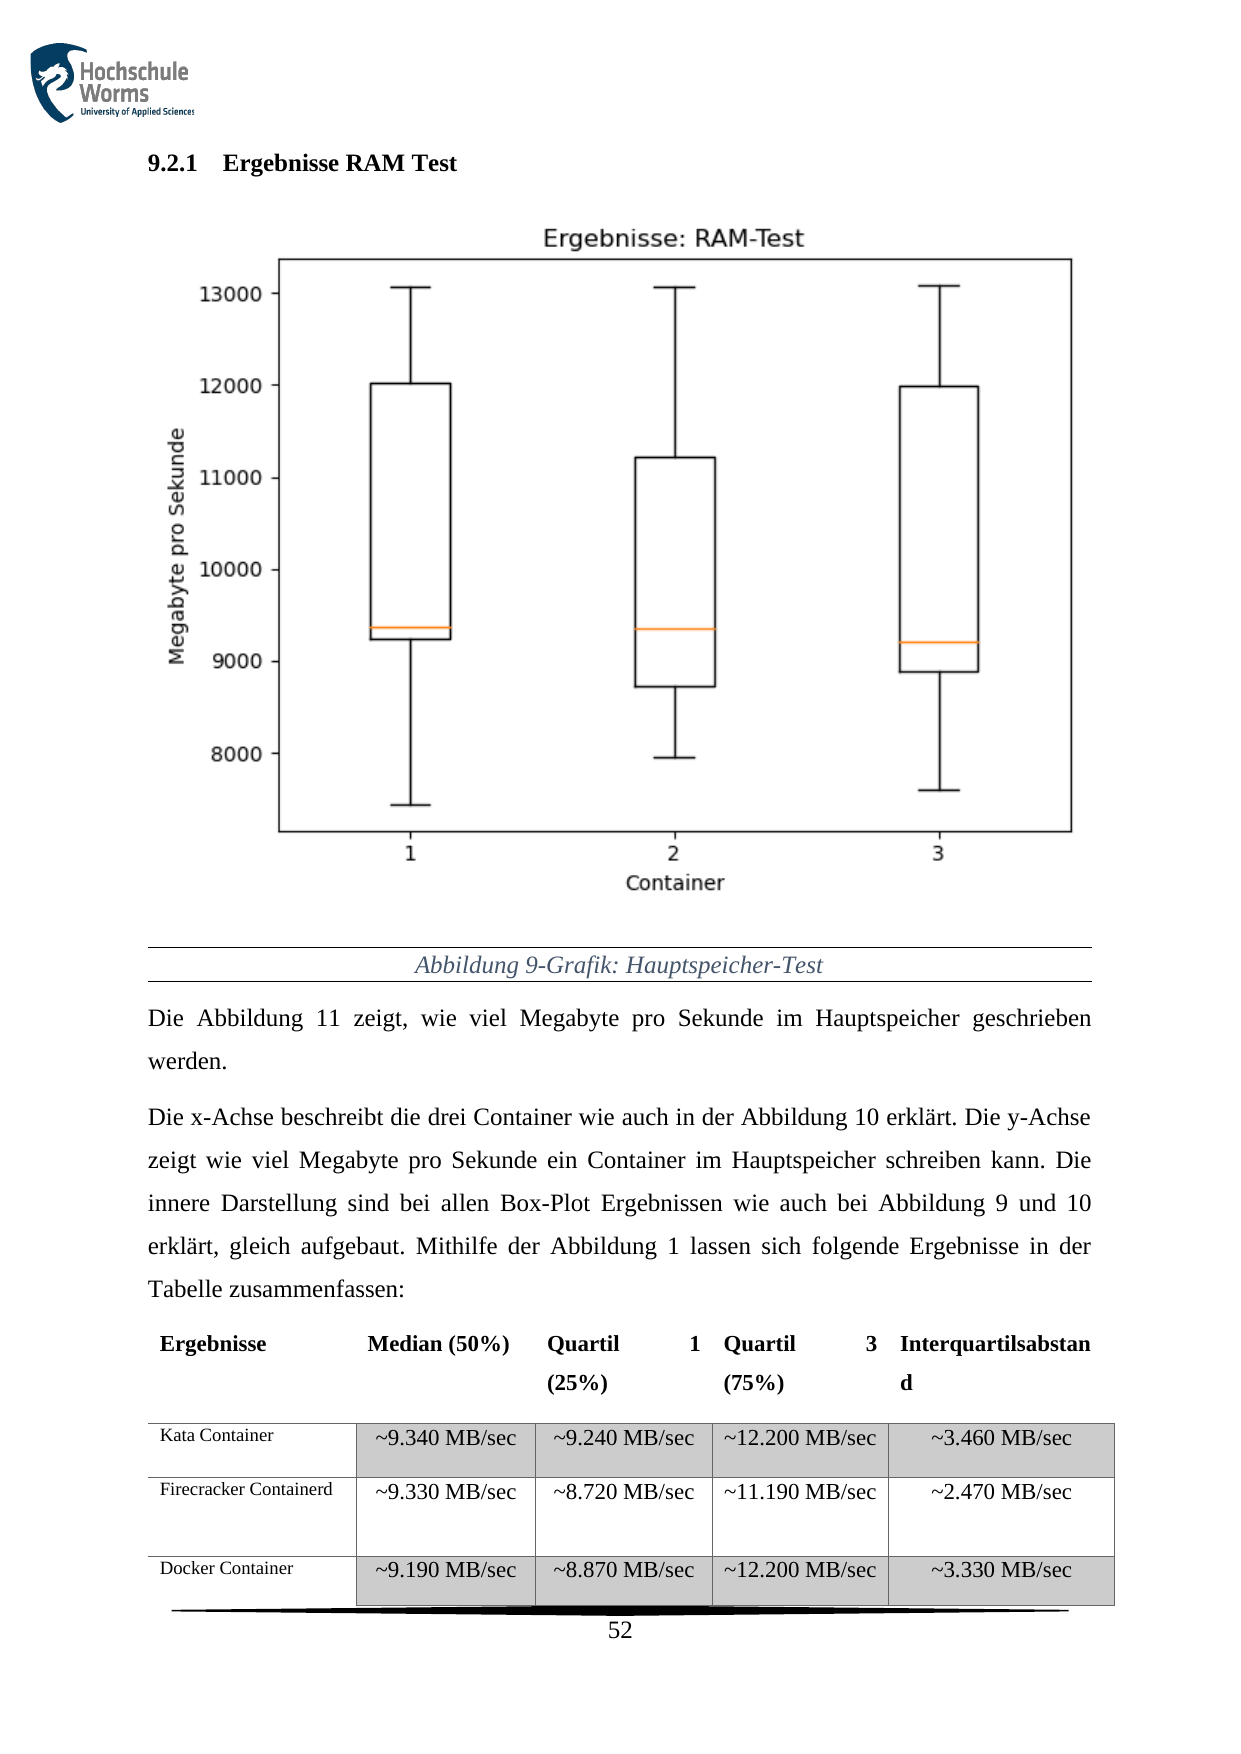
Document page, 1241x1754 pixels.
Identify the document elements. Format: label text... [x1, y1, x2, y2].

table_cell Firecracker Containerd [148, 1478, 356, 1556]
table_header Quartil 1 (25%) [536, 1330, 712, 1423]
table_header Interquartilsabstand [889, 1330, 1115, 1423]
table_cell ~2.470 MB/sec [889, 1478, 1114, 1556]
table_cell ~9.340 MB/sec [357, 1424, 535, 1477]
table_header Ergebnisse [148, 1330, 356, 1423]
table_cell ~9.190 MB/sec [357, 1557, 535, 1605]
table_header Quartil 3 (75%) [712, 1330, 888, 1423]
table_cell ~8.720 MB/sec [536, 1478, 712, 1556]
text Abbildung 9-Grafik: Hauptspeicher-Test [148, 948, 1092, 981]
subtitle Ergebnisse RAM Test [148, 148, 1092, 176]
table_cell ~12.200 MB/sec [713, 1557, 888, 1605]
text Die Abbildung 11 zeigt, wie viel Megabyte pro Sekunde im Hauptspeicher geschrieben werden. [148, 1003, 1092, 1075]
table_cell Kata Container [148, 1424, 356, 1477]
table_cell ~8.870 MB/sec [536, 1557, 712, 1605]
table_cell Docker Container [148, 1557, 356, 1605]
text Die x-Achse beschreibt die drei Container wie auch in der Abbildung 10 erklärt. Die y-Achse zeigt wie viel Megabyte pro Sekunde ein Container im Hauptspeicher schreiben kann. Die innere Darstellung sind bei allen Box-Plot Ergebnissen wie auch bei Abbildung 9 und 10 erklärt, gleich aufgebaut. Mithilfe der Abbildung 1 lassen sich folgende Ergebnisse in der Tabelle zusammenfassen: [148, 1102, 1092, 1303]
table_header Median (50%) [356, 1330, 536, 1423]
table_cell ~12.200 MB/sec [713, 1424, 888, 1477]
table_cell ~9.330 MB/sec [357, 1478, 535, 1556]
table_cell ~9.240 MB/sec [536, 1424, 712, 1477]
table_cell ~3.460 MB/sec [889, 1424, 1114, 1477]
table_cell ~11.190 MB/sec [713, 1478, 888, 1556]
table_cell ~3.330 MB/sec [889, 1557, 1114, 1605]
